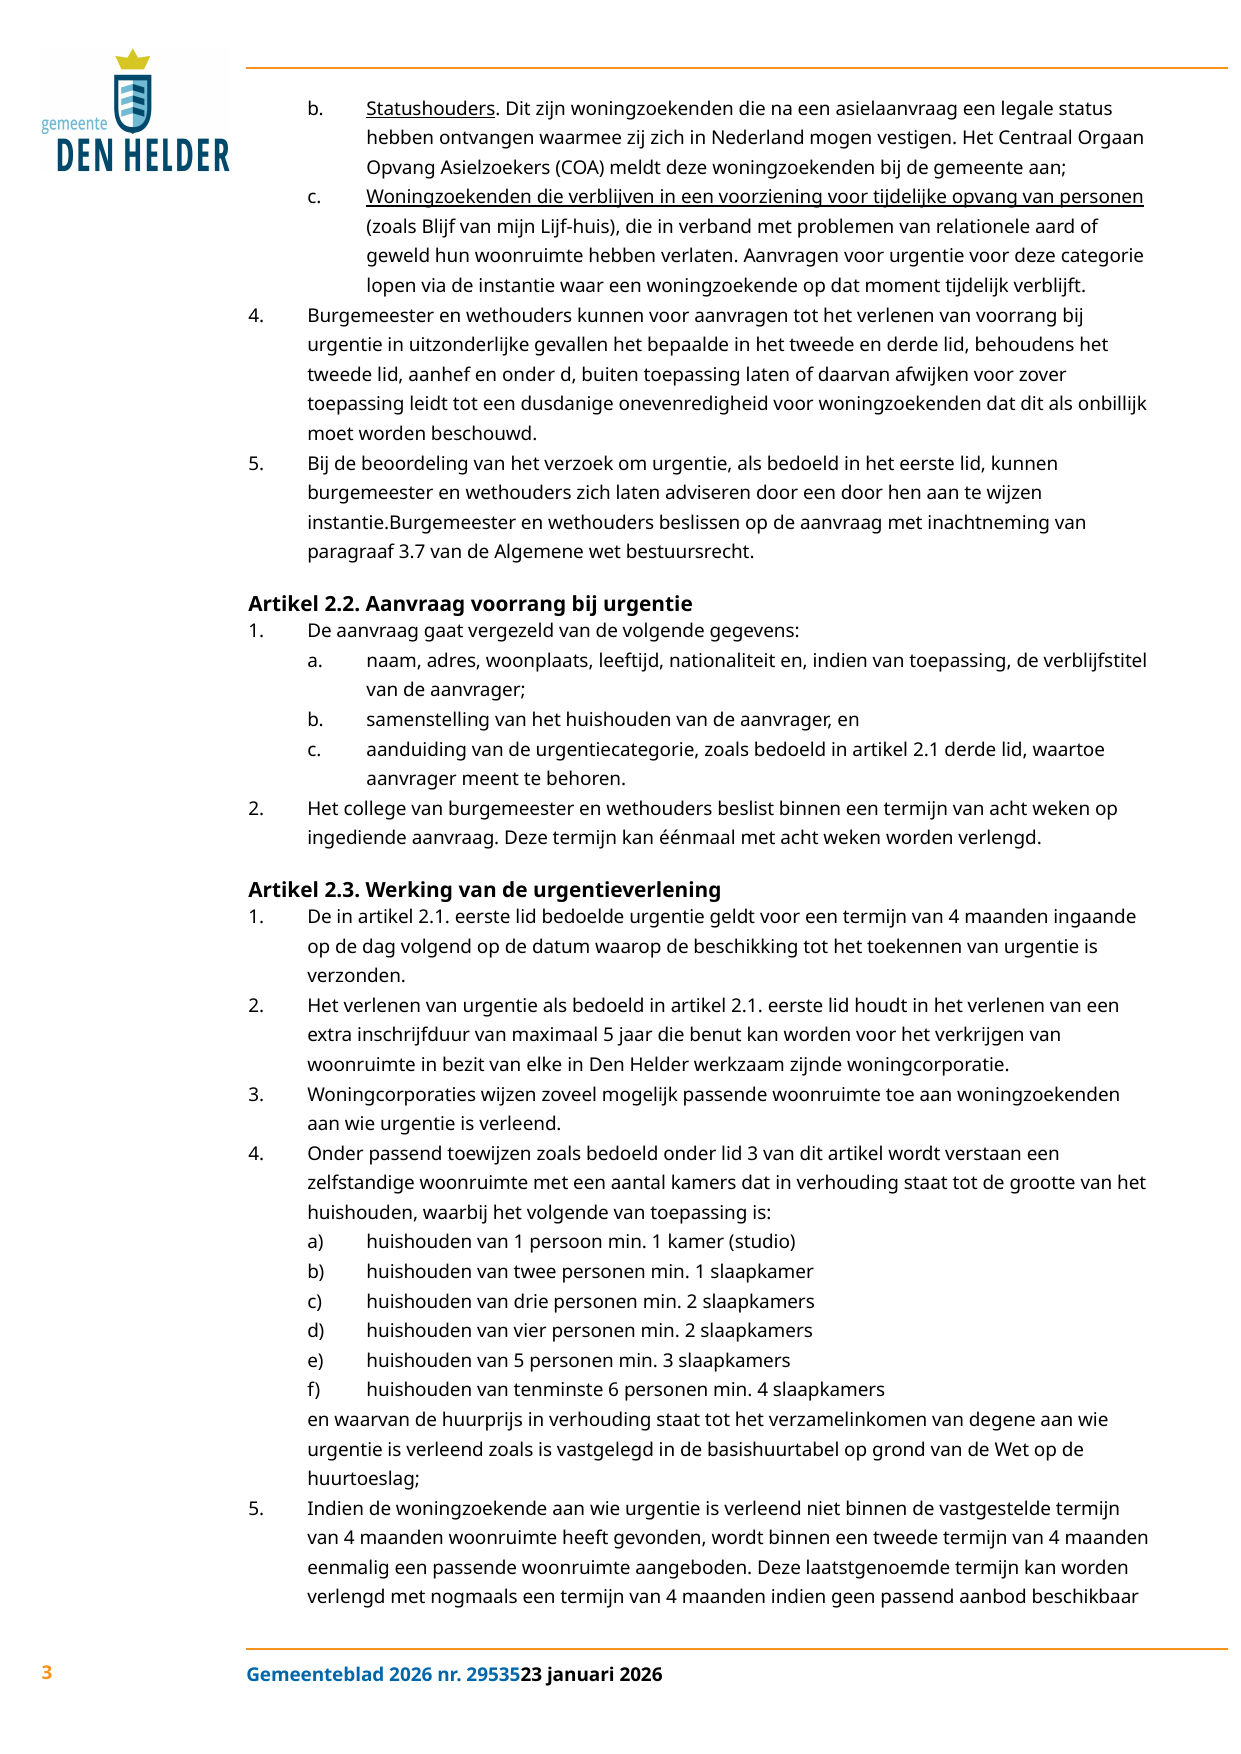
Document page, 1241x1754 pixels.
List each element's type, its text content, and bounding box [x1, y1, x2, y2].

picture [182, 144, 187, 165]
list huishouden van 5 personen min. 3 slaapkamers [307, 1347, 1152, 1373]
picture [220, 160, 224, 172]
list Bij de beoordeling van het verzoek om urgentie, als bedoeld in het eerste lid, kunnen burgemeester en wethouders zich laten adviseren door een door hen aan te wijzen instantie.Burgemeester en wethouders beslissen op de aanvraag met inachtneming van paragraaf 3.7 van de Algemene wet bestuursrecht. [248, 450, 1152, 564]
picture [100, 154, 106, 172]
list aanduiding van de urgentiecategorie, zoals bedoeld in artikel 2.1 derde lid, waartoe aanvrager meent te behoren. [307, 736, 1152, 791]
list Het college van burgemeester en wethouders beslist binnen een termijn van acht weken op ingediende aanvraag. Deze termijn kan éénmaal met acht weken worden verlengd. [248, 795, 1152, 850]
text Artikel 2.3. Werking van de urgentieverlening [248, 875, 1152, 903]
list Woningzoekenden die verblijven in een voorziening voor tijdelijke opvang van personen (zoals Blijf van mijn Lijf-huis), die in verband met problemen van relationele aard of geweld hun woonruimte hebben verlaten. Aanvragen voor urgentie voor deze categorie lopen via de instantie waar een woningzoekende op dat moment tijdelijk verblijft. [307, 183, 1152, 298]
list Indien de woningzoekende aan wie urgentie is verleend niet binnen de vastgestelde termijn van 4 maanden woonruimte heeft gevonden, wordt binnen een tweede termijn van 4 maanden eenmalig een passende woonruimte aangeboden. Deze laatstgenoemde termijn kan worden verlengd met nogmaals een termijn van 4 maanden indien geen passend aanbod beschikbaar [248, 1495, 1152, 1609]
list huishouden van tenminste 6 personen min. 4 slaapkamers [307, 1377, 1152, 1402]
list Statushouders. Dit zijn woningzoekenden die na een asielaanvraag een legale status hebben ontvangen waarmee zij zich in Nederland mogen vestigen. Het Centraal Orgaan Opvang Asielzoekers (COA) meldt deze woningzoekenden bij de gemeente aan; [307, 95, 1152, 180]
picture [41, 47, 231, 172]
list Onder passend toewijzen zoals bedoeld onder lid 3 van dit artikel wordt verstaan een zelfstandige woonruimte met een aantal kamers dat in verhouding staat tot de grootte van het huishouden, waarbij het volgende van toepassing is: [248, 1140, 1152, 1225]
list De in artikel 2.1. eerste lid bedoelde urgentie geldt voor een termijn van 4 maanden ingaande op de dag volgend op de datum waarop de beschikking tot het toekennen van urgentie is verzonden. [248, 903, 1152, 988]
list huishouden van twee personen min. 1 slaapkamer [307, 1258, 1152, 1284]
list Het verlenen van urgentie als bedoeld in artikel 2.1. eerste lid houdt in het verlenen van een extra inschrijfduur van maximaal 5 jaar die benut kan worden voor het verkrijgen van woonruimte in bezit van elke in Den Helder werkzaam zijnde woningcorporatie. [248, 992, 1152, 1077]
picture [63, 144, 68, 165]
text Artikel 2.2. Aanvraag voorrang bij urgentie [248, 589, 1152, 617]
list naam, adres, woonplaats, leeftijd, nationaliteit en, indien van toepassing, de verblijfstitel van de aanvrager; [307, 647, 1152, 702]
list en waarvan de huurprijs in verhouding staat tot het verzamelinkomen van degene aan wie urgentie is verleend zoals is vastgelegd in de basishuurtabel op grond van de Wet op de huurtoeslag; [248, 1406, 1152, 1491]
list samenstelling van het huishouden van de aanvrager, en [307, 706, 1152, 732]
list De aanvraag gaat vergezeld van de volgende gegevens: [248, 617, 1152, 643]
list huishouden van 1 persoon min. 1 kamer (studio) [307, 1229, 1152, 1254]
list Burgemeester en wethouders kunnen voor aanvragen tot het verlenen van voorrang bij urgentie in uitzonderlijke gevallen het bepaalde in het tweede en derde lid, behoudens het tweede lid, aanhef en onder d, buiten toepassing laten of daarvan afwijken voor zover toepassing leidt tot een dusdanige onevenredigheid voor woningzoekenden dat dit als onbillijk moet worden beschouwd. [248, 302, 1152, 446]
list Woningcorporaties wijzen zoveel mogelijk passende woonruimte toe aan woningzoekenden aan wie urgentie is verleend. [248, 1081, 1152, 1136]
picture [130, 157, 135, 172]
list huishouden van drie personen min. 2 slaapkamers [307, 1288, 1152, 1314]
list huishouden van vier personen min. 2 slaapkamers [307, 1317, 1152, 1343]
